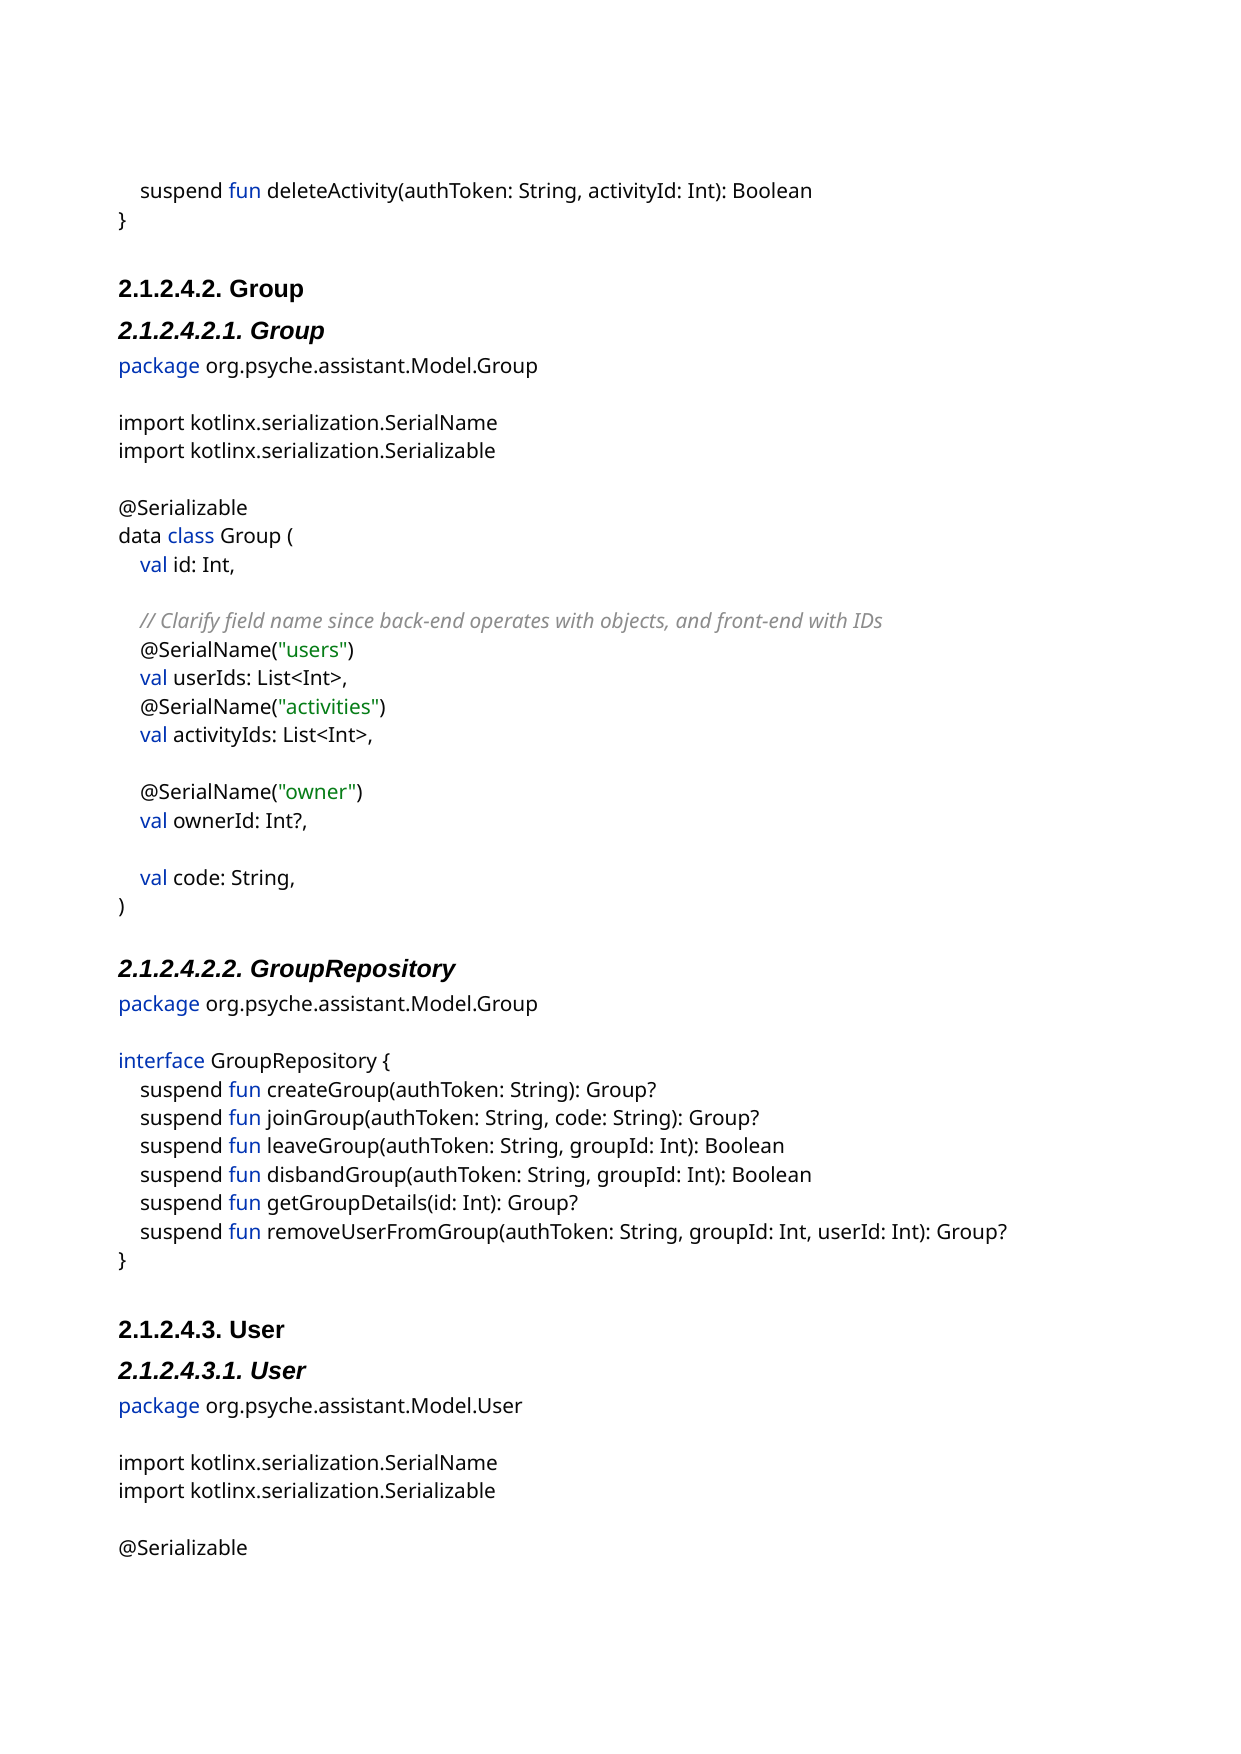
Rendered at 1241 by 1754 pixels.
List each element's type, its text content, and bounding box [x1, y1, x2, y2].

subtitle 2.1.2.4.2. Group [118, 274, 1122, 303]
subtitle 2.1.2.4.3. User [118, 1315, 1122, 1344]
subtitle 2.1.2.4.2.2. GroupRepository [118, 954, 1122, 983]
text suspend fun deleteActivity(authToken: String, activityId: Int): Boolean } [118, 176, 1122, 233]
subtitle 2.1.2.4.2.1. Group [118, 316, 1122, 344]
subtitle 2.1.2.4.3.1. User [118, 1356, 1122, 1385]
text package org.psyche.assistant.Model.Group interface GroupRepository { suspend fun createGroup(authToken: String): Group? suspend fun joinGroup(authToken: String, code: String): Group? suspend fun leaveGroup(authToken: String, groupId: Int): Boolean suspend fun disbandGroup(authToken: String, groupId: Int): Boolean suspend fun getGroupDetails(id: Int): Group? suspend fun removeUserFromGroup(authToken: String, groupId: Int, userId: Int): Group? } [118, 989, 1122, 1274]
text package org.psyche.assistant.Model.User import kotlinx.serialization.SerialName import kotlinx.serialization.Serializable @Serializable [118, 1391, 1122, 1562]
text package org.psyche.assistant.Model.Group import kotlinx.serialization.SerialName import kotlinx.serialization.Serializable @Serializable data class Group ( val id: Int, // Clarify field name since back-end operates with objects, and front-end with IDs @SerialName("users") val userIds: List<Int>, @SerialName("activities") val activityIds: List<Int>, @SerialName("owner") val ownerId: Int?, val code: String, ) [118, 351, 1122, 919]
